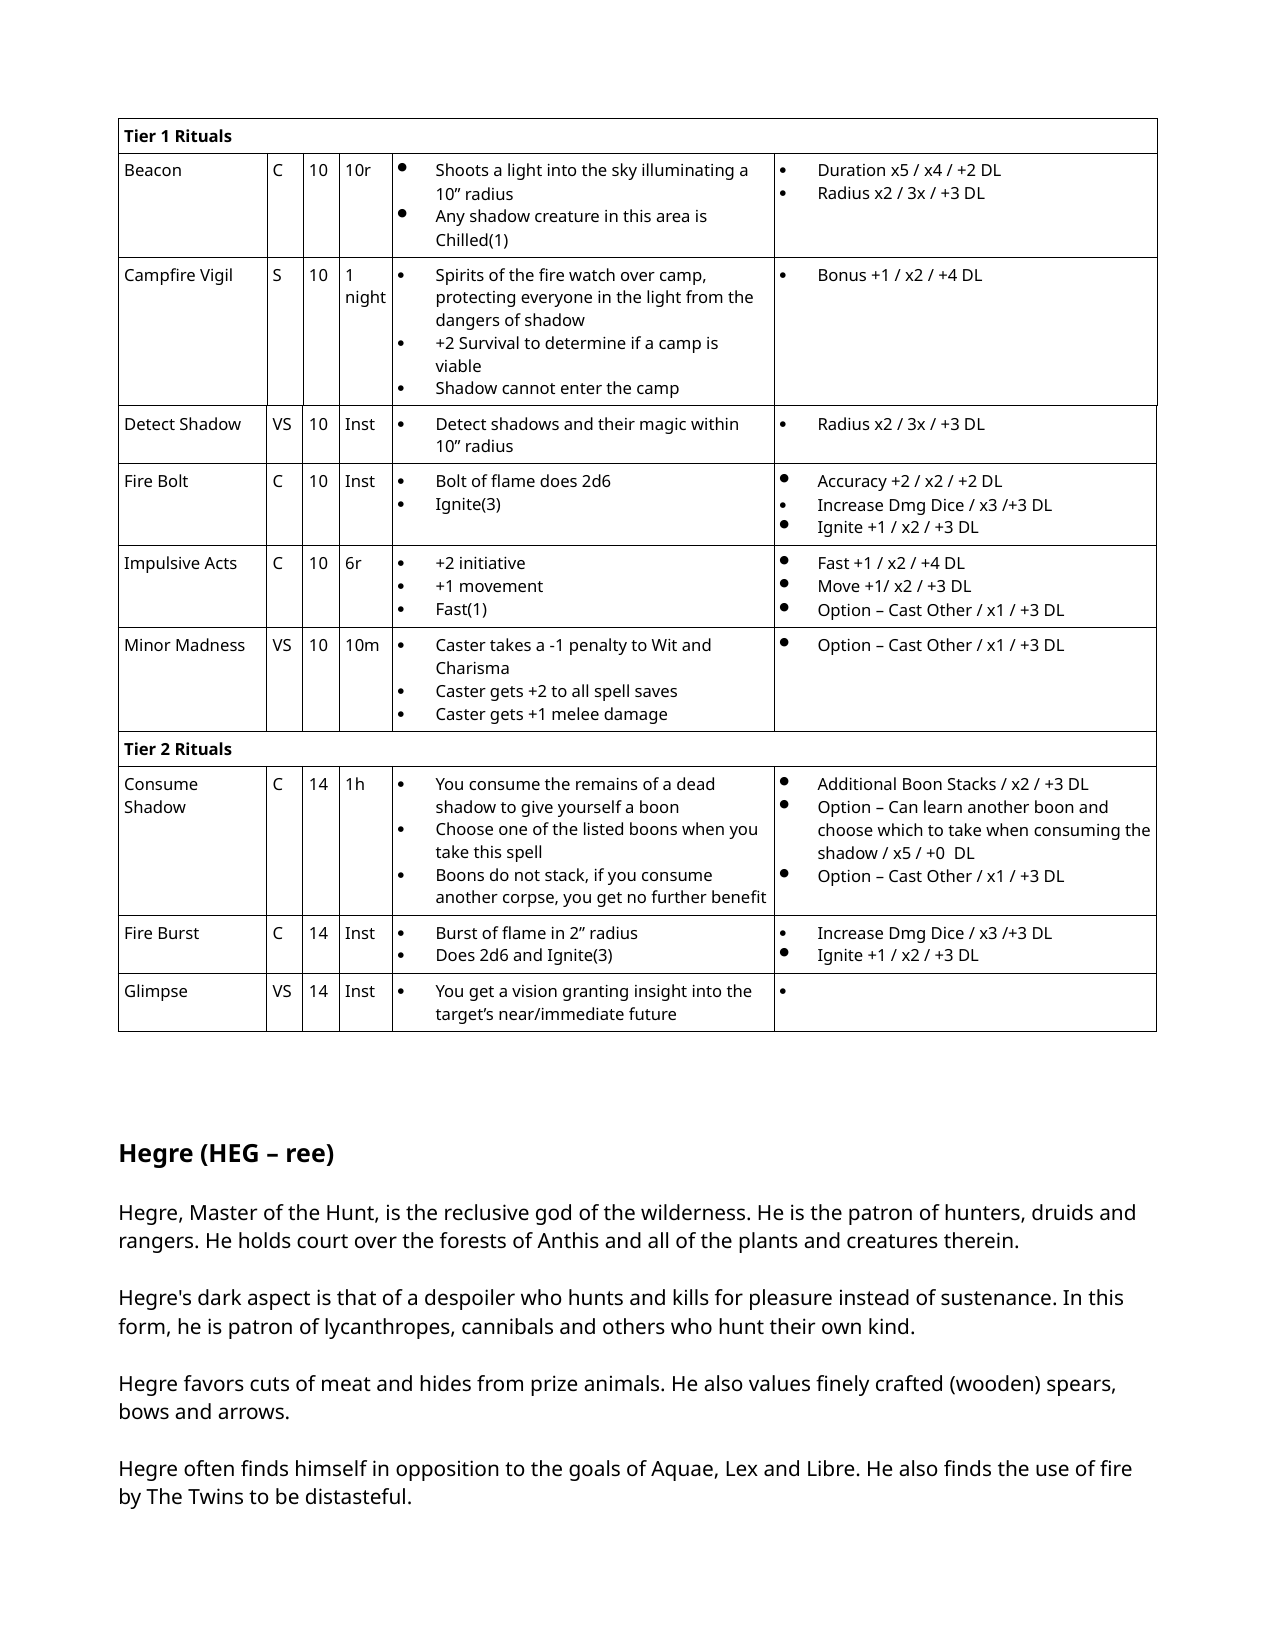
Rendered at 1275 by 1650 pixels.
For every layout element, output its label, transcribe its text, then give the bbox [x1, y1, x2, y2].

table_cell Option – Cast Other / x1 / +3 DL [775, 628, 1156, 731]
table_cell VS [267, 406, 302, 463]
table_cell Duration x5 / x4 / +2 DL Radius x2 / 3x / +3 DL [775, 154, 1157, 257]
table_cell Detect shadows and their magic within 10” radius [393, 406, 774, 463]
table_cell VS [267, 628, 302, 731]
table_cell You consume the remains of a dead shadow to give yourself a boon Choose one of the listed boons when you take this spell Boons do not stack, if you consume another corpse, you get no further benefit [393, 767, 774, 914]
table_cell Increase Dmg Dice / x3 /+3 DL Ignite +1 / x2 / +3 DL [775, 916, 1156, 973]
table_cell S [268, 258, 303, 405]
table_cell Bolt of flame does 2d6 Ignite(3) [393, 464, 774, 545]
table_cell Accuracy +2 / x2 / +2 DL Increase Dmg Dice / x3 /+3 DL Ignite +1 / x2 / +3 DL [775, 464, 1156, 545]
table_cell Shoots a light into the sky illuminating a 10” radius Any shadow creature in this area is Chilled(1) [393, 154, 774, 257]
table_cell 10 [303, 546, 339, 627]
table_cell 1h [340, 767, 392, 914]
table_cell Spirits of the fire watch over camp, protecting everyone in the light from the dangers of shadow +2 Survival to determine if a camp is viable Shadow cannot enter the camp [393, 258, 774, 405]
table_cell C [267, 916, 302, 973]
table_cell Inst [340, 916, 392, 973]
table_cell Radius x2 / 3x / +3 DL [775, 406, 1156, 463]
table_cell 6r [340, 546, 392, 627]
table_cell Fire Burst [119, 916, 266, 973]
table_cell 14 [303, 916, 339, 973]
table_cell 10 [303, 628, 339, 731]
table_cell 10m [340, 628, 392, 731]
table_cell C [267, 464, 302, 545]
table_cell 10 [303, 464, 339, 545]
text Hegre often finds himself in opposition to the goals of Aquae, Lex and Libre. He also finds the use of fire by The Twins to be distasteful. [118, 1454, 1157, 1511]
table_cell 10 [304, 154, 339, 257]
table_cell 10r [340, 154, 392, 257]
table_cell C [267, 546, 302, 627]
table_cell 14 [303, 767, 339, 914]
table_cell Inst [340, 406, 392, 463]
table_cell Impulsive Acts [119, 546, 266, 627]
table_cell Beacon [119, 154, 267, 257]
table_cell Fast +1 / x2 / +4 DL Move +1/ x2 / +3 DL Option – Cast Other / x1 / +3 DL [775, 546, 1156, 627]
table_cell C [268, 154, 303, 257]
table_cell Tier 2 Rituals [119, 732, 1156, 766]
table_cell +2 initiative +1 movement Fast(1) [393, 546, 774, 627]
text Hegre, Master of the Hunt, is the reclusive god of the wilderness. He is the patron of hunters, druids and rangers. He holds court over the forests of Anthis and all of the plants and creatures therein. [118, 1198, 1157, 1255]
text Hegre's dark aspect is that of a despoiler who hunts and kills for pleasure instead of sustenance. In this form, he is patron of lycanthropes, cannibals and others who hunt their own kind. [118, 1283, 1157, 1340]
table_cell Glimpse [119, 974, 266, 1031]
table_cell Consume Shadow [119, 767, 266, 914]
table_cell Fire Bolt [119, 464, 266, 545]
table_cell Bonus +1 / x2 / +4 DL [775, 258, 1157, 405]
table_cell Minor Madness [119, 628, 266, 731]
table_cell 1 night [340, 258, 392, 405]
table_cell 10 [304, 258, 339, 405]
table_cell 14 [303, 974, 339, 1031]
table_cell C [267, 767, 302, 914]
table_cell Detect Shadow [119, 406, 266, 463]
table_cell 10 [303, 406, 339, 463]
table_cell Additional Boon Stacks / x2 / +3 DL Option – Can learn another boon and choose which to take when consuming the shadow / x5 / +0 DL Option – Cast Other / x1 / +3 DL [775, 767, 1156, 914]
table_cell [775, 974, 1156, 1031]
text Hegre favors cuts of meat and hides from prize animals. He also values finely crafted (wooden) spears, bows and arrows. [118, 1369, 1157, 1426]
table_cell Inst [340, 974, 392, 1031]
table_cell Inst [340, 464, 392, 545]
table_cell Burst of flame in 2” radius Does 2d6 and Ignite(3) [393, 916, 774, 973]
table_cell VS [267, 974, 302, 1031]
table_cell Tier 1 Rituals [119, 119, 1157, 153]
table_cell Campfire Vigil [119, 258, 267, 405]
table_cell Caster takes a -1 penalty to Wit and Charisma Caster gets +2 to all spell saves Caster gets +1 melee damage [393, 628, 774, 731]
table_cell You get a vision granting insight into the target’s near/immediate future [393, 974, 774, 1031]
text Hegre (HEG – ree) [118, 1136, 1157, 1169]
